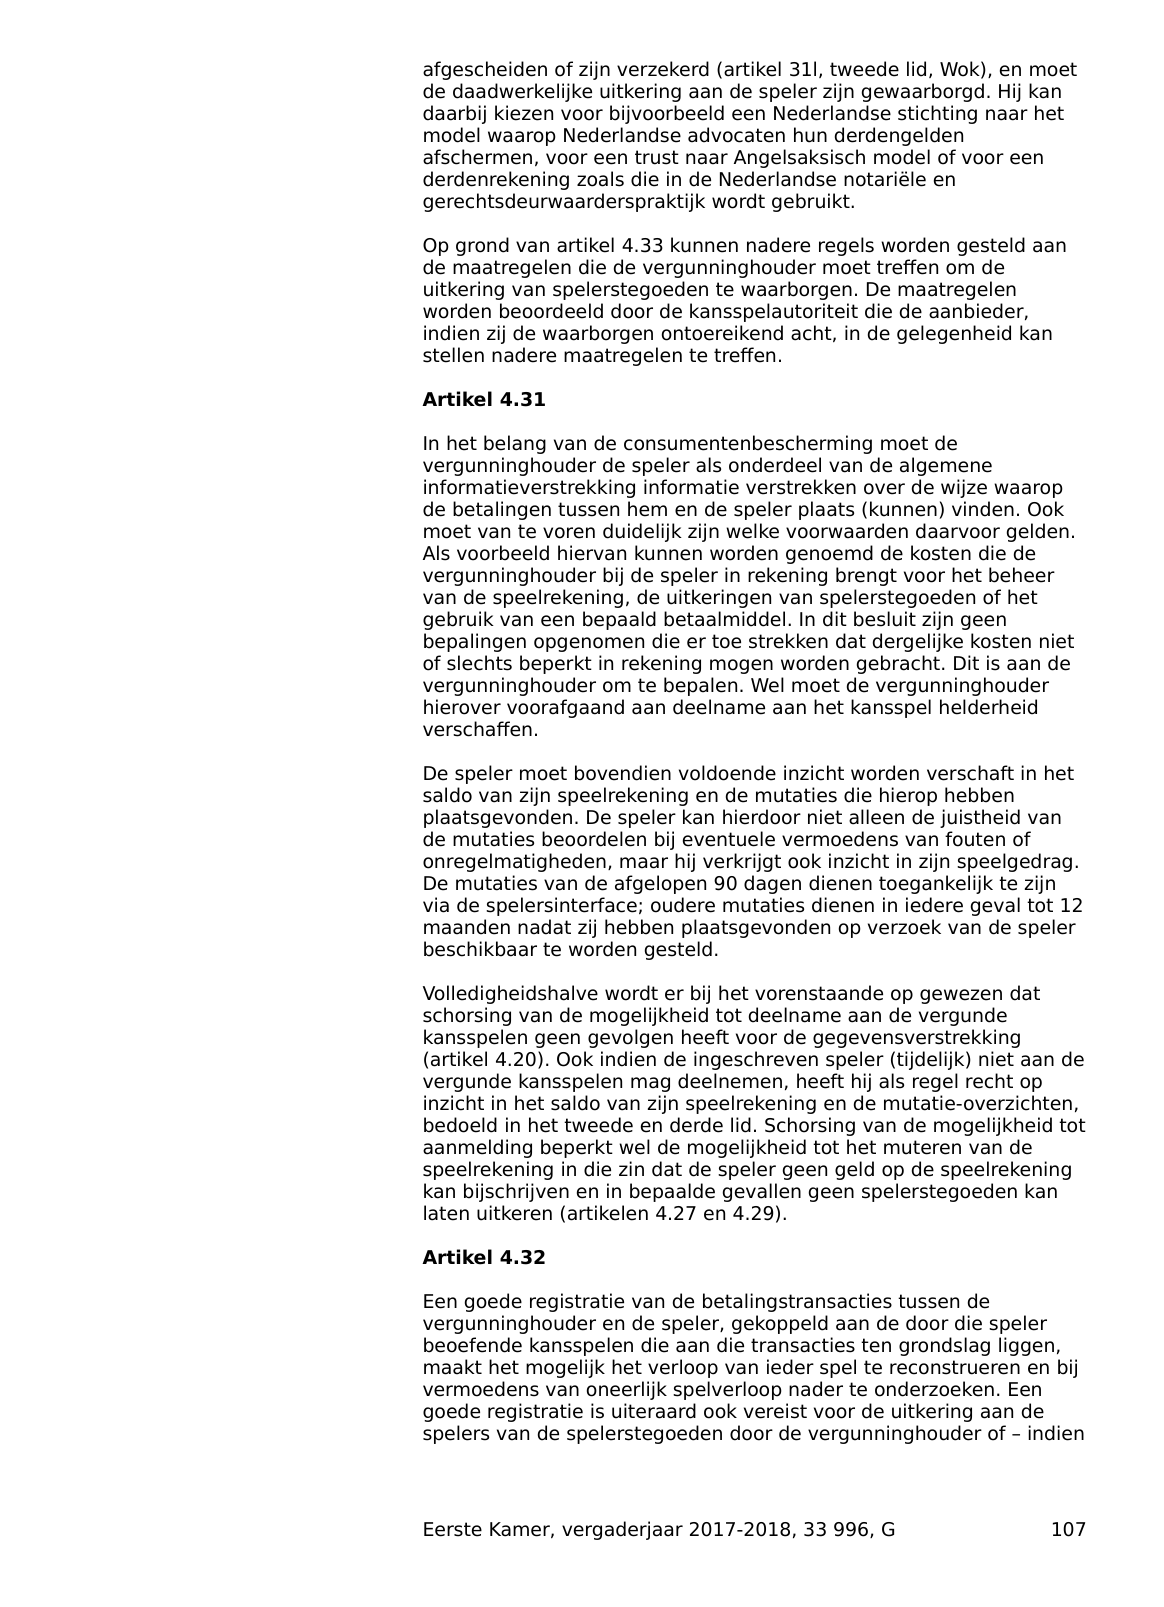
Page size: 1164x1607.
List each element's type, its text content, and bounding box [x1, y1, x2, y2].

text De speler moet bovendien voldoende inzicht worden verschaft in het saldo van zijn speelrekening en de mutaties die hierop hebben plaatsgevonden. De speler kan hierdoor niet alleen de juistheid van de mutaties beoordelen bij eventuele vermoedens van fouten of onregelmatigheden, maar hij verkrijgt ook inzicht in zijn speelgedrag. De mutaties van de afgelopen 90 dagen dienen toegankelijk te zijn via de spelersinterface; oudere mutaties dienen in iedere geval tot 12 maanden nadat zij hebben plaatsgevonden op verzoek van de speler beschikbaar te worden gesteld. [422, 763, 1087, 961]
text Op grond van artikel 4.33 kunnen nadere regels worden gesteld aan de maatregelen die de vergunninghouder moet treffen om de uitkering van spelerstegoeden te waarborgen. De maatregelen worden beoordeeld door de kansspelautoriteit die de aanbieder, indien zij de waarborgen ontoereikend acht, in de gelegenheid kan stellen nadere maatregelen te treffen. [422, 235, 1087, 367]
text afgescheiden of zijn verzekerd (artikel 31l, tweede lid, Wok), en moet de daadwerkelijke uitkering aan de speler zijn gewaarborgd. Hij kan daarbij kiezen voor bijvoorbeeld een Nederlandse stichting naar het model waarop Nederlandse advocaten hun derdengelden afschermen, voor een trust naar Angelsaksisch model of voor een derdenrekening zoals die in de Nederlandse notariële en gerechtsdeurwaarderspraktijk wordt gebruikt. [422, 59, 1087, 213]
subtitle Artikel 4.31 [422, 389, 1087, 411]
text Volledigheidshalve wordt er bij het vorenstaande op gewezen dat schorsing van de mogelijkheid tot deelname aan de vergunde kansspelen geen gevolgen heeft voor de gegevensverstrekking (artikel 4.20). Ook indien de ingeschreven speler (tijdelijk) niet aan de vergunde kansspelen mag deelnemen, heeft hij als regel recht op inzicht in het saldo van zijn speelrekening en de mutatie-overzichten, bedoeld in het tweede en derde lid. Schorsing van de mogelijkheid tot aanmelding beperkt wel de mogelijkheid tot het muteren van de speelrekening in die zin dat de speler geen geld op de speelrekening kan bijschrijven en in bepaalde gevallen geen spelerstegoeden kan laten uitkeren (artikelen 4.27 en 4.29). [422, 983, 1087, 1225]
text In het belang van de consumentenbescherming moet de vergunninghouder de speler als onderdeel van de algemene informatieverstrekking informatie verstrekken over de wijze waarop de betalingen tussen hem en de speler plaats (kunnen) vinden. Ook moet van te voren duidelijk zijn welke voorwaarden daarvoor gelden. Als voorbeeld hiervan kunnen worden genoemd de kosten die de vergunninghouder bij de speler in rekening brengt voor het beheer van de speelrekening, de uitkeringen van spelerstegoeden of het gebruik van een bepaald betaalmiddel. In dit besluit zijn geen bepalingen opgenomen die er toe strekken dat dergelijke kosten niet of slechts beperkt in rekening mogen worden gebracht. Dit is aan de vergunninghouder om te bepalen. Wel moet de vergunninghouder hierover voorafgaand aan deelname aan het kansspel helderheid verschaffen. [422, 433, 1087, 741]
subtitle Artikel 4.32 [422, 1247, 1087, 1269]
text Een goede registratie van de betalingstransacties tussen de vergunninghouder en de speler, gekoppeld aan de door die speler beoefende kansspelen die aan die transacties ten grondslag liggen, maakt het mogelijk het verloop van ieder spel te reconstrueren en bij vermoedens van oneerlijk spelverloop nader te onderzoeken. Een goede registratie is uiteraard ook vereist voor de uitkering aan de spelers van de spelerstegoeden door de vergunninghouder of – indien [422, 1291, 1087, 1445]
